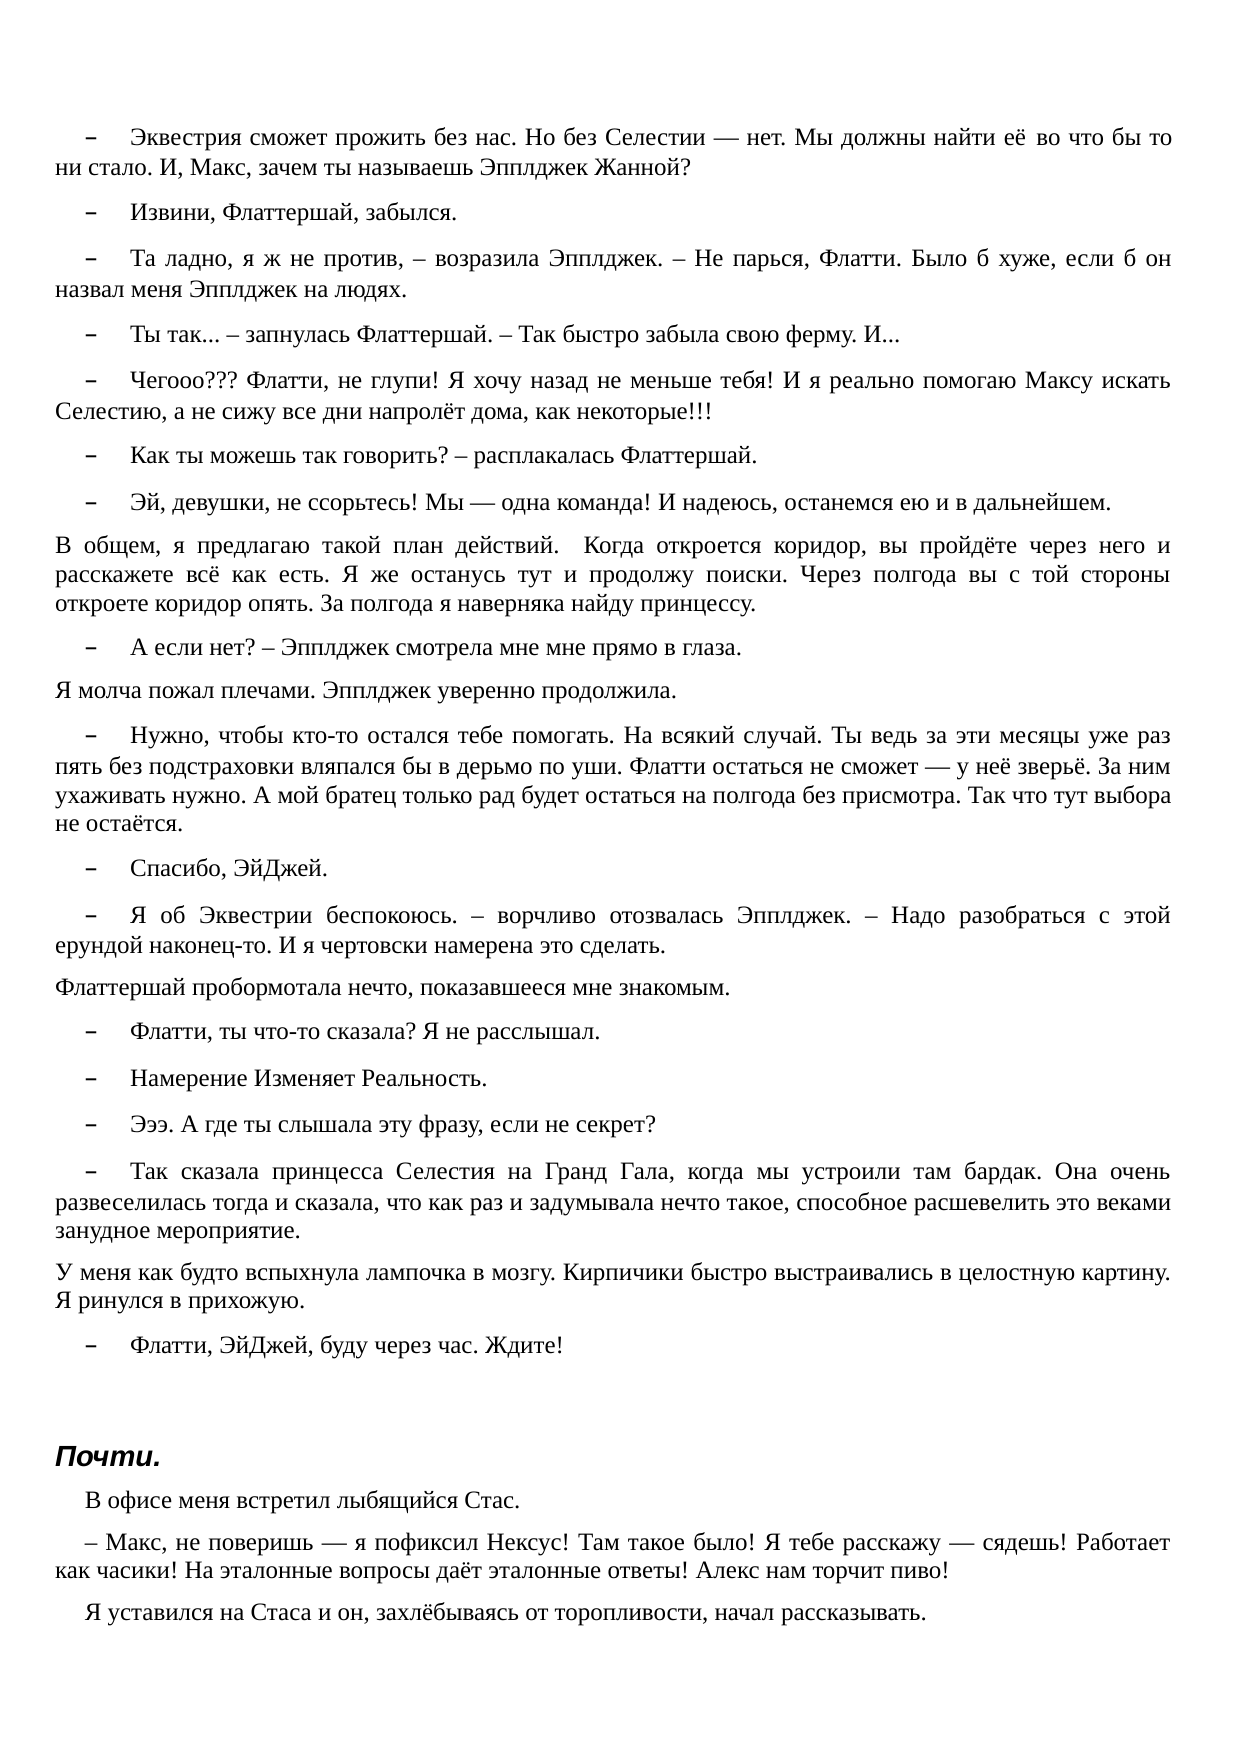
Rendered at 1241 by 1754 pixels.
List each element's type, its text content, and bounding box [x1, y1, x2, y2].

text В офисе меня встретил лыбящийся Стас. [55, 1485, 1172, 1514]
list Спасибо, ЭйДжей. [55, 850, 1172, 884]
list Я об Эквестрии беспокоюсь. – ворчливо отозвалась Эпплджек. – Надо разобраться с этой ерундой наконец-то. И я чертовски намерена это сделать. [55, 896, 1172, 959]
list Эквестрия сможет прожить без нас. Но без Селестии — нет. Мы должны найти её во что бы то ни стало. И, Макс, зачем ты называешь Эпплджек Жанной? [55, 118, 1172, 181]
list Эээ. А где ты слышала эту фразу, если не секрет? [55, 1106, 1172, 1140]
list Эй, девушки, не ссорьтесь! Мы — одна команда! И надеюсь, останемся ею и в дальнейшем. [55, 484, 1172, 518]
list Ты так... – запнулась Флаттершай. – Так быстро забыла свою ферму. И... [55, 315, 1172, 349]
subtitle Почти. [55, 1439, 1172, 1473]
list Нужно, чтобы кто-то остался тебе помогать. На всякий случай. Ты ведь за эти месяцы уже раз пять без подстраховки вляпался бы в дерьмо по уши. Флатти остаться не сможет — у неё зверьё. За ним ухаживать нужно. А мой братец только рад будет остаться на полгода без присмотра. Так что тут выбора не остаётся. [55, 717, 1172, 837]
list Извини, Флаттершай, забылся. [55, 193, 1172, 227]
text – Макс, не поверишь — я пофиксил Нексус! Там такое было! Я тебе расскажу — сядешь! Работает как часики! На эталонные вопросы даёт эталонные ответы! Алекс нам торчит пиво! [55, 1527, 1172, 1584]
list Флатти, ты что-то сказала? Я не расслышал. [55, 1013, 1172, 1047]
list Флатти, ЭйДжей, буду через час. Ждите! [55, 1327, 1172, 1361]
list Я молча пожал плечами. Эпплджек уверенно продолжила. [55, 676, 1172, 704]
list Как ты можешь так говорить? – расплакалась Флаттершай. [55, 437, 1172, 471]
list Та ладно, я ж не против, – возразила Эпплджек. – Не парься, Флатти. Было б хуже, если б он назвал меня Эпплджек на людях. [55, 240, 1172, 303]
list Намерение Изменяет Реальность. [55, 1059, 1172, 1093]
list Так сказала принцесса Селестия на Гранд Гала, когда мы устроили там бардак. Она очень развеселилась тогда и сказала, что как раз и задумывала нечто такое, способное расшевелить это веками занудное мероприятие. [55, 1152, 1172, 1244]
text Я уставился на Стаса и он, захлёбываясь от торопливости, начал рассказывать. [55, 1597, 1172, 1625]
list А если нет? – Эпплджек смотрела мне мне прямо в глаза. [55, 629, 1172, 663]
list Чегооо??? Флатти, не глупи! Я хочу назад не меньше тебя! И я реально помогаю Максу искать Селестию, а не сижу все дни напролёт дома, как некоторые!!! [55, 362, 1172, 425]
list В общем, я предлагаю такой план действий. Когда откроется коридор, вы пройдёте через него и расскажете всё как есть. Я же останусь тут и продолжу поиски. Через полгода вы с той стороны откроете коридор опять. За полгода я наверняка найду принцессу. [55, 530, 1172, 617]
list У меня как будто вспыхнула лампочка в мозгу. Кирпичики быстро выстраивались в целостную картину. Я ринулся в прихожую. [55, 1257, 1172, 1314]
list Флаттершай пробормотала нечто, показавшееся мне знакомым. [55, 972, 1172, 1000]
